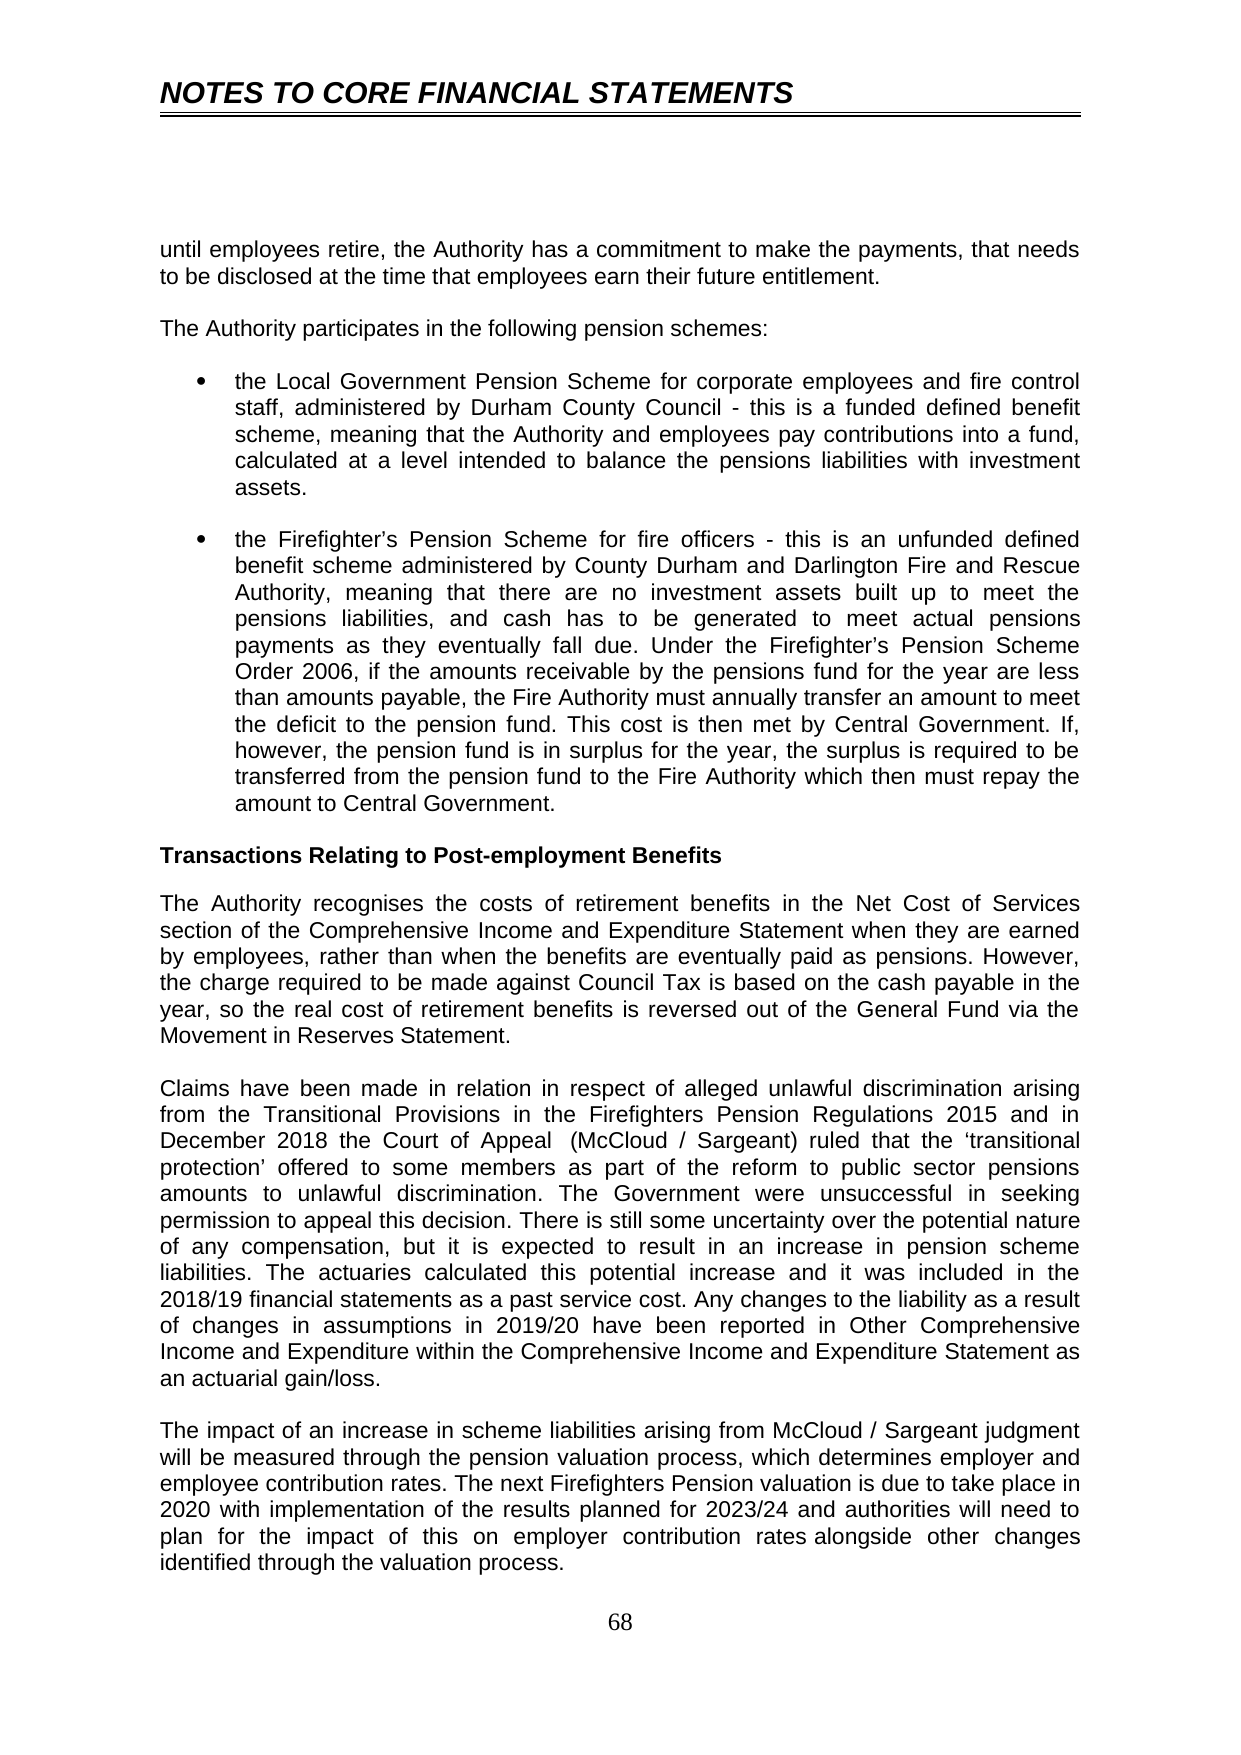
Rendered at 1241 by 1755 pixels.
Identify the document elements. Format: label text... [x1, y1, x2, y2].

list the Local Government Pension Scheme for corporate employees and fire control staff, administered by Durham County Council - this is a funded defined benefit scheme, meaning that the Authority and employees pay contributions into a fund, calculated at a level intended to balance the pensions liabilities with investment assets. [197, 368, 1081, 500]
list the Firefighter’s Pension Scheme for fire officers - this is an unfunded defined benefit scheme administered by County Durham and Darlington Fire and Rescue Authority, meaning that there are no investment assets built up to meet the pensions liabilities, and cash has to be generated to meet actual pensions payments as they eventually fall due. Under the Firefighter’s Pension Scheme Order 2006, if the amounts receivable by the pensions fund for the year are less than amounts payable, the Fire Authority must annually transfer an amount to meet the deficit to the pension fund. This cost is then met by Central Government. If, however, the pension fund is in surplus for the year, the surplus is required to be transferred from the pension fund to the Fire Authority which then must repay the amount to Central Government. [197, 526, 1081, 816]
text The impact of an increase in scheme liabilities arising from McCloud / Sargeant judgment will be measured through the pension valuation process, which determines employer and employee contribution rates. The next Firefighters Pension valuation is due to take place in 2020 with implementation of the results planned for 2023/24 and authorities will need to plan for the impact of this on employer contribution rates alongside other changes identified through the valuation process. [159, 1417, 1081, 1576]
text until employees retire, the Authority has a commitment to make the payments, that needs to be disclosed at the time that employees earn their future entitlement. [159, 236, 1081, 289]
text Transactions Relating to Post-employment Benefits [159, 842, 1081, 869]
text The Authority participates in the following pension schemes: [159, 315, 1081, 342]
text The Authority recognises the costs of retirement benefits in the Net Cost of Services section of the Comprehensive Income and Expenditure Statement when they are earned by employees, rather than when the benefits are eventually paid as pensions. However, the charge required to be made against Council Tax is based on the cash payable in the year, so the real cost of retirement benefits is reversed out of the General Fund via the Movement in Reserves Statement. [159, 890, 1081, 1048]
text Claims have been made in relation in respect of alleged unlawful discrimination arising from the Transitional Provisions in the Firefighters Pension Regulations 2015 and in December 2018 the Court of Appeal (McCloud / Sargeant) ruled that the ‘transitional protection’ offered to some members as part of the reform to public sector pensions amounts to unlawful discrimination. The Government were unsuccessful in seeking permission to appeal this decision. There is still some uncertainty over the potential nature of any compensation, but it is expected to result in an increase in pension scheme liabilities. The actuaries calculated this potential increase and it was included in the 2018/19 financial statements as a past service cost. Any changes to the liability as a result of changes in assumptions in 2019/20 have been reported in Other Comprehensive Income and Expenditure within the Comprehensive Income and Expenditure Statement as an actuarial gain/loss. [159, 1075, 1081, 1391]
